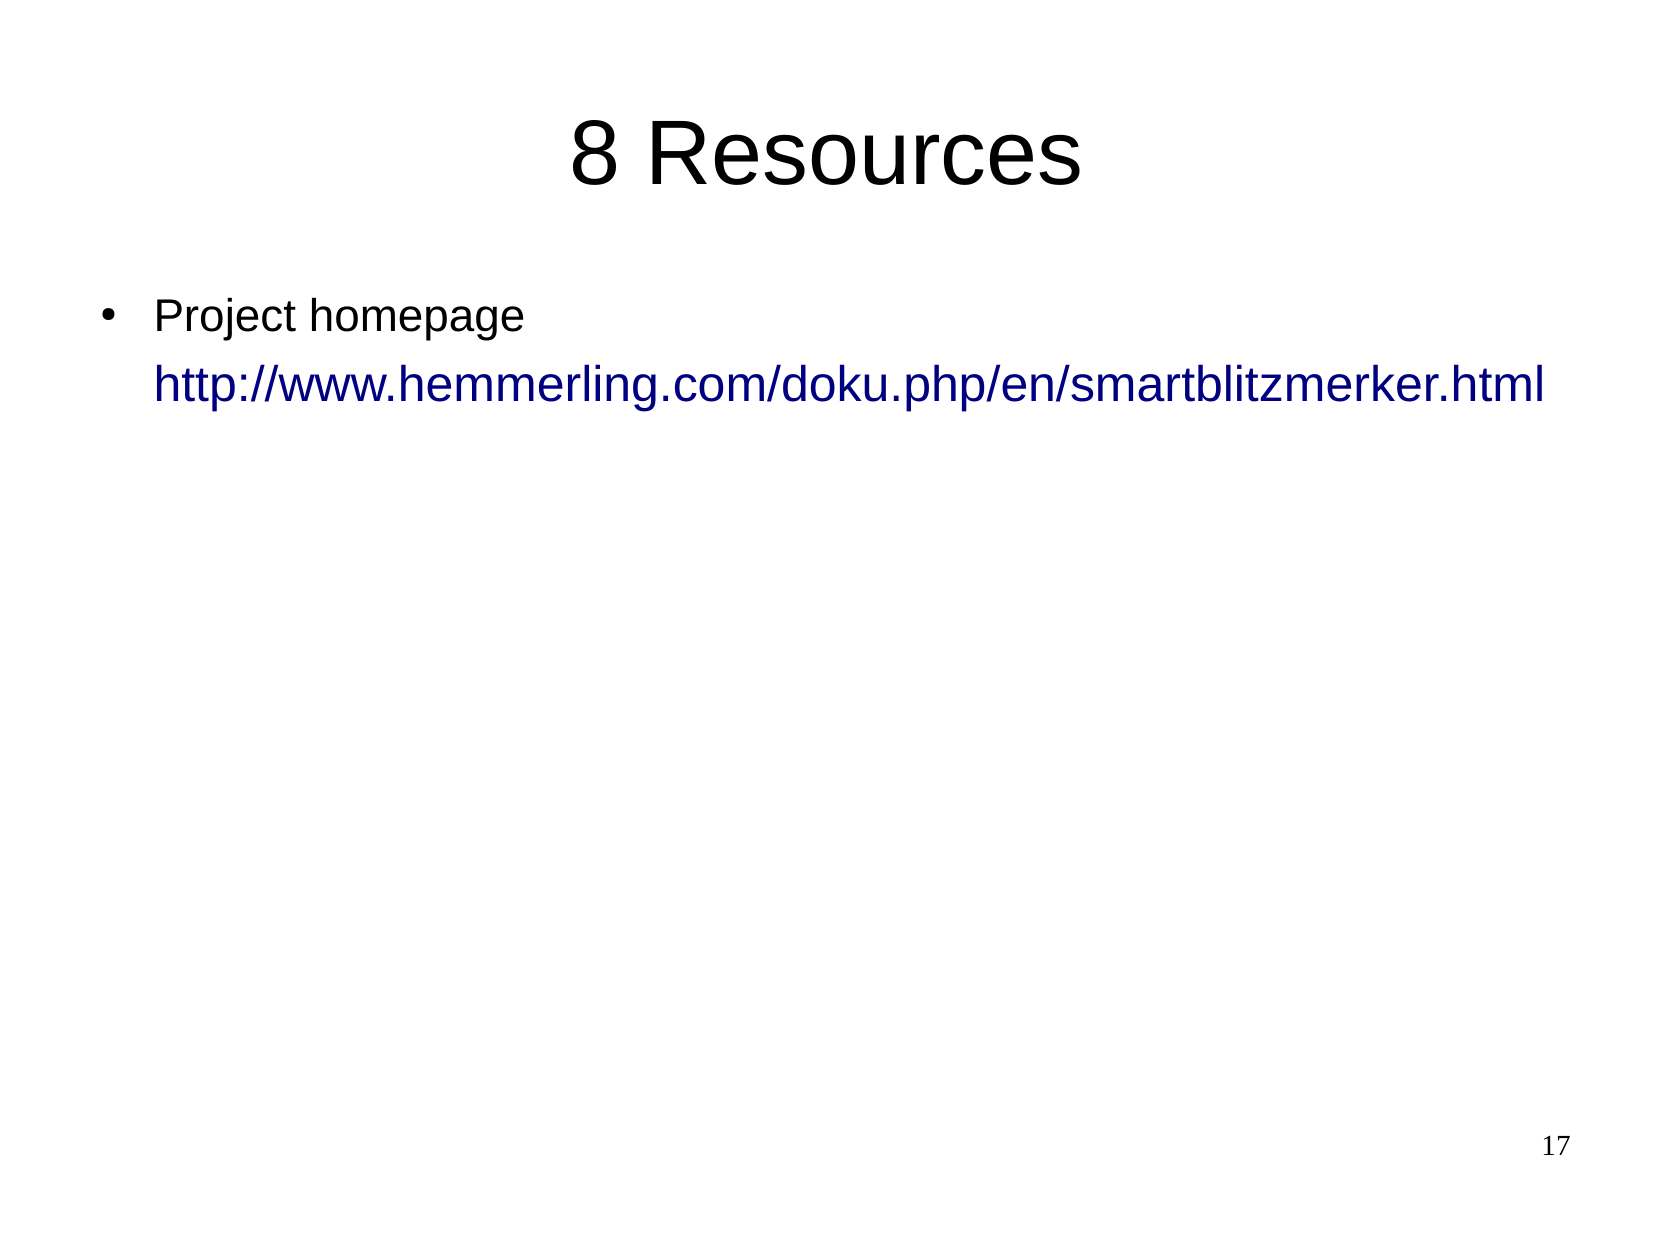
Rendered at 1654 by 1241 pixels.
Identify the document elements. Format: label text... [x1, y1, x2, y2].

title 8 Resources [82, 49, 1571, 257]
list Project homepagehttp://www.hemmerling.com/doku.php/en/smartblitzmerker.html [82, 290, 1571, 1010]
